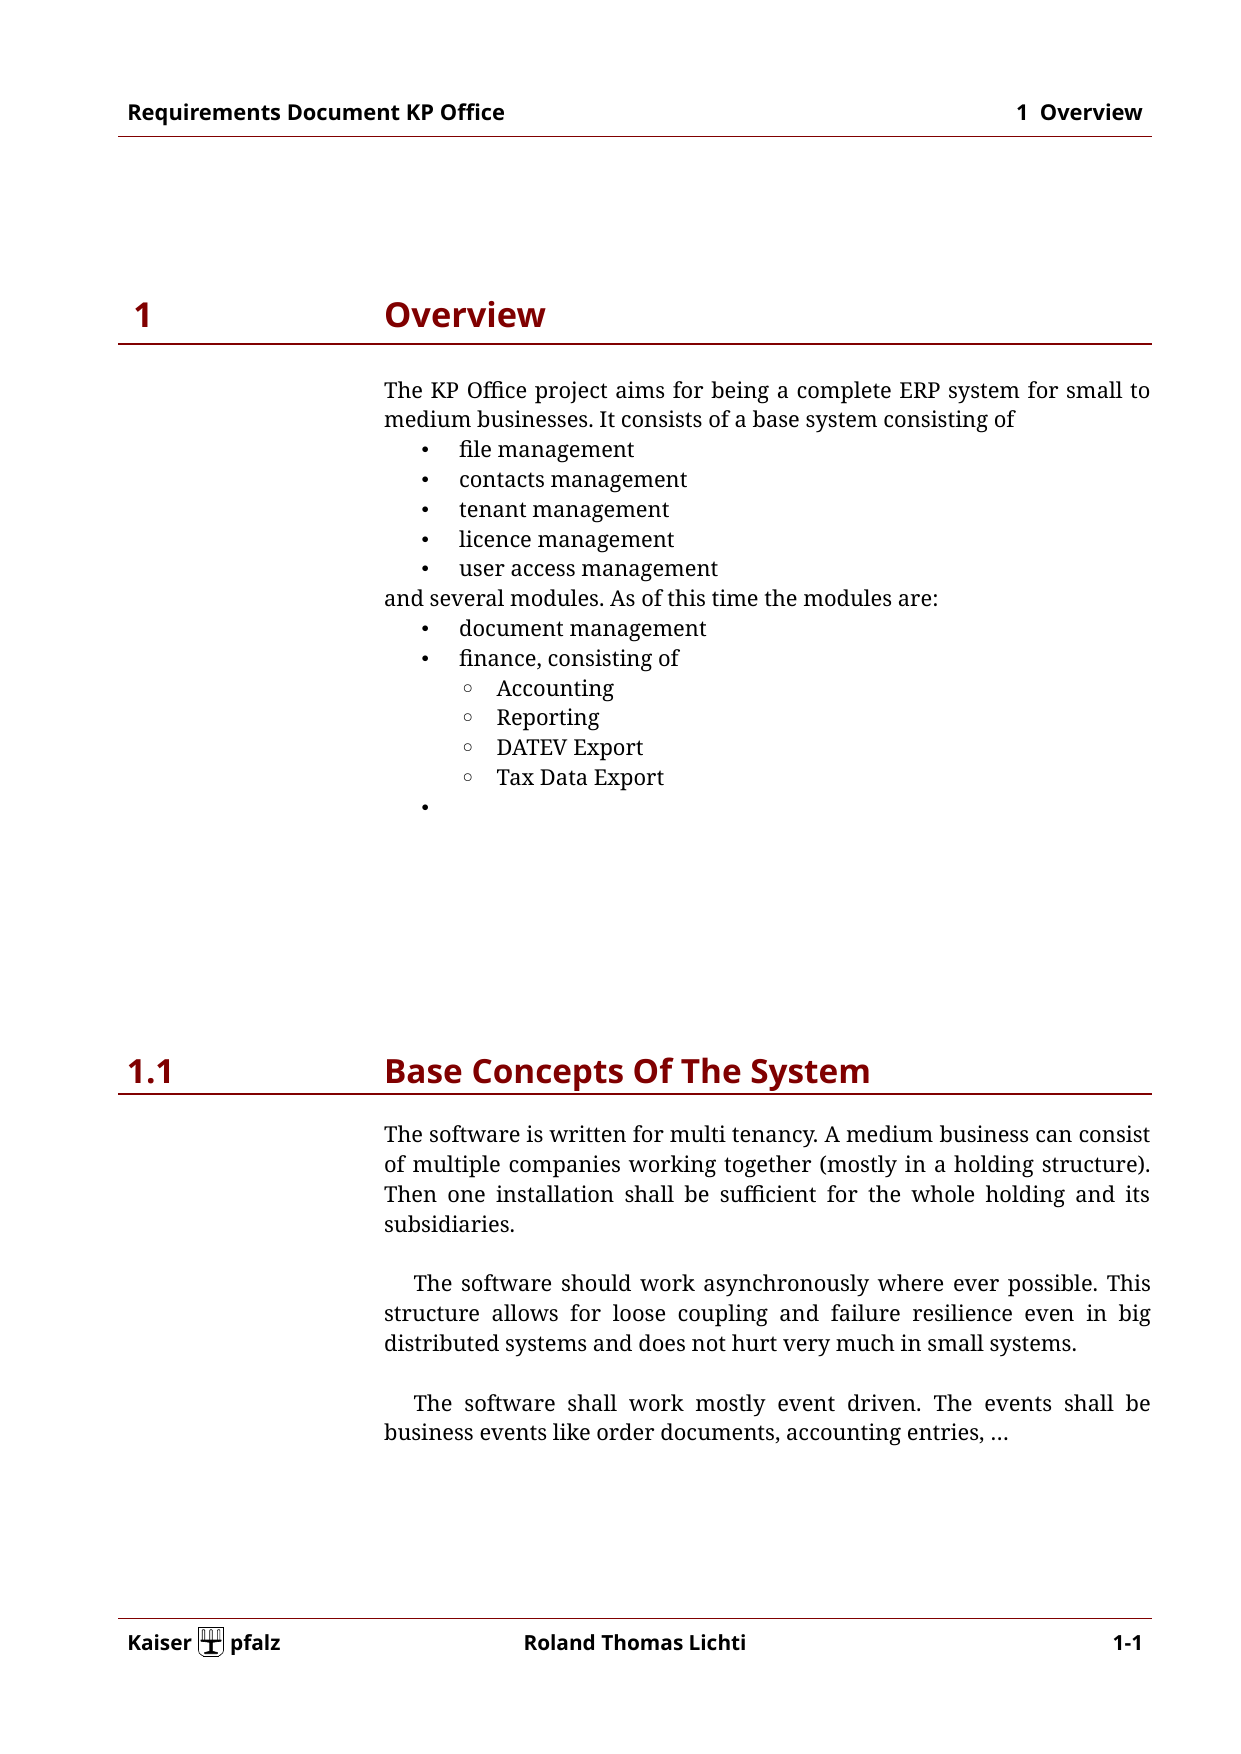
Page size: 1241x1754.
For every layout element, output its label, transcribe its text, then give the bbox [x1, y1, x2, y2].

list tenant management [421, 494, 1152, 524]
text The KP Office project aims for being a complete ERP system for small to medium businesses. It consists of a base system consisting of [384, 369, 1152, 434]
list DATEV Export [459, 732, 1152, 762]
subtitle Overview [118, 284, 1152, 343]
list document management [421, 613, 1152, 643]
subtitle Base Concepts of The System [118, 1034, 1152, 1093]
text The software is written for multi tenancy. A medium business can consist of multiple companies working together (mostly in a holding structure). Then one installation shall be sufficient for the whole holding and its subsidiaries. [384, 1119, 1152, 1239]
list Accounting [459, 673, 1152, 702]
list Tax Data Export [459, 762, 1152, 792]
list contacts management [421, 464, 1152, 494]
list Reporting [459, 702, 1152, 732]
text The software shall work mostly event driven. The events shall be business events like order documents, accounting entries, … [384, 1387, 1152, 1447]
list file management [421, 434, 1152, 464]
list user access management [421, 553, 1152, 583]
text The software should work asynchronously where ever possible. This structure allows for loose coupling and failure resilience even in big distributed systems and does not hurt very much in small systems. [384, 1268, 1152, 1358]
list licence management [421, 524, 1152, 553]
list finance, consisting of [421, 643, 1152, 673]
text and several modules. As of this time the modules are: [384, 583, 1152, 613]
